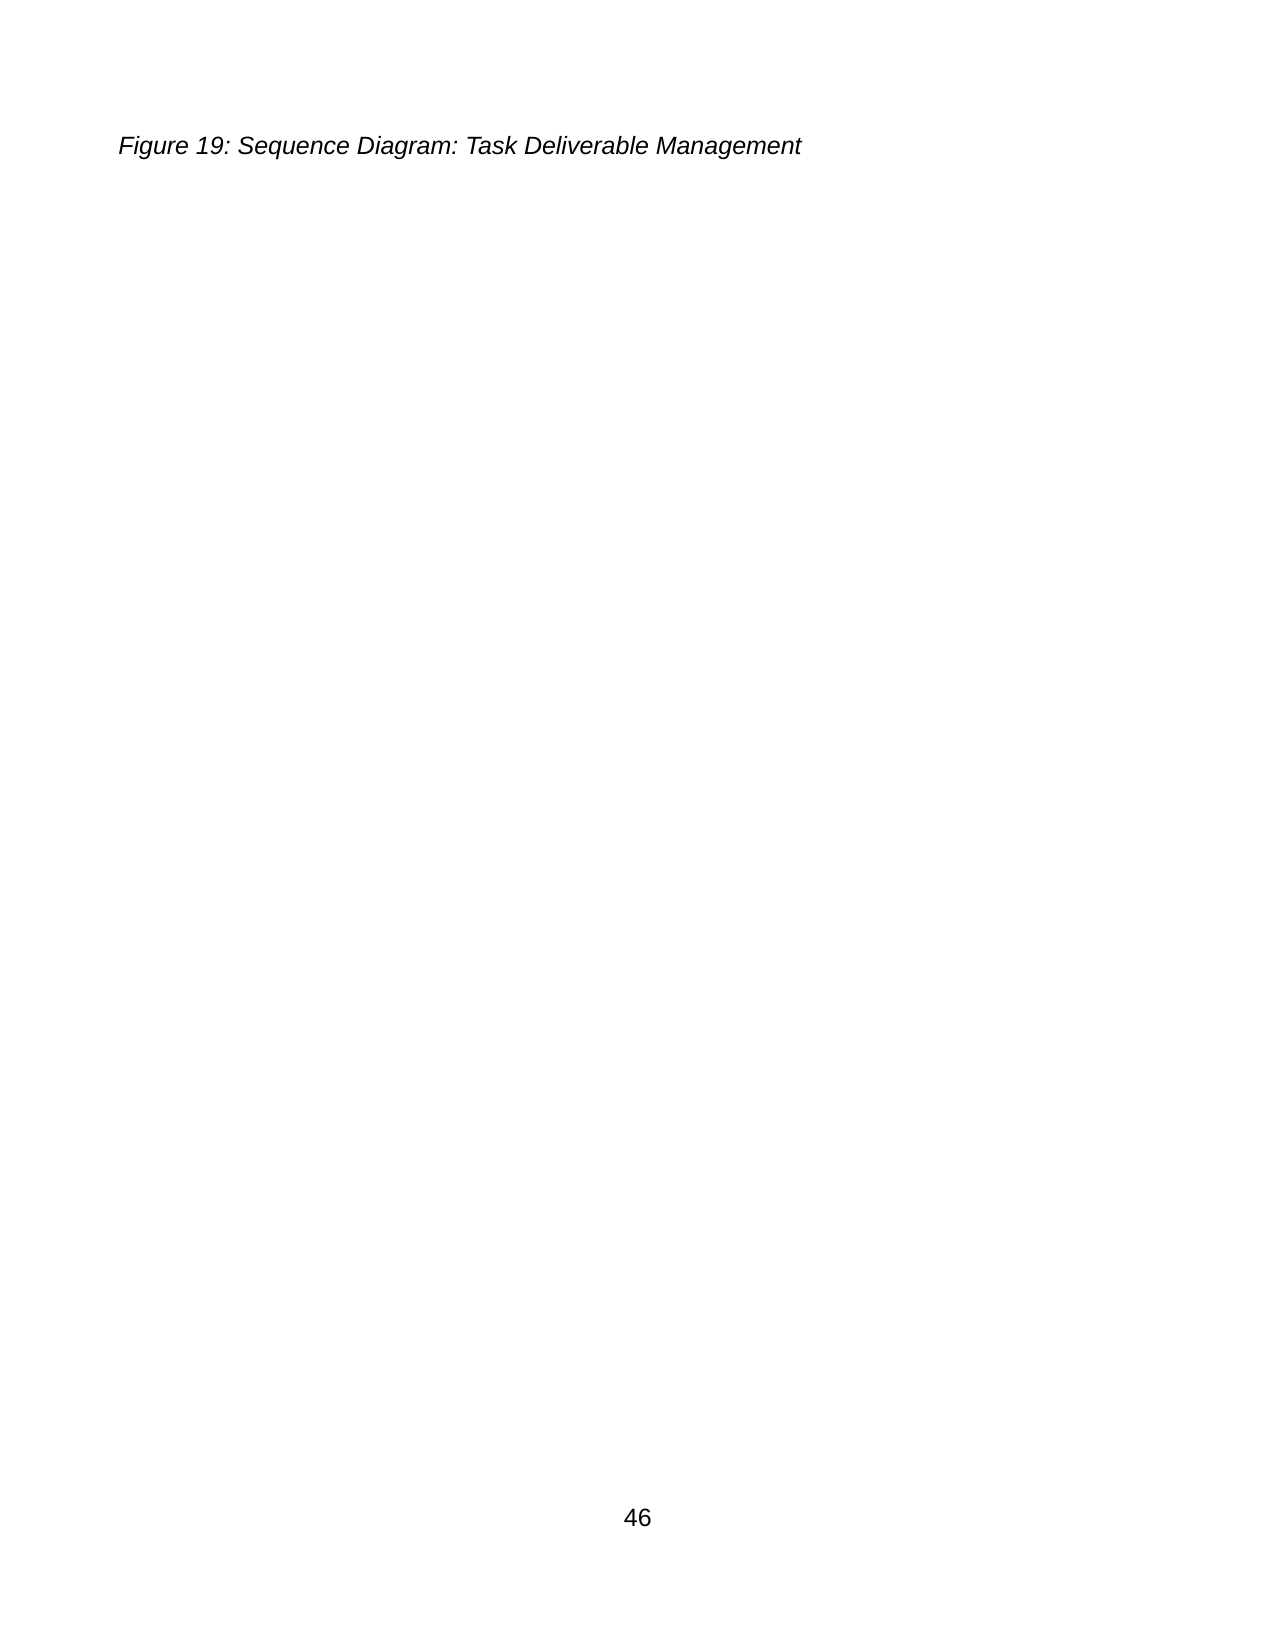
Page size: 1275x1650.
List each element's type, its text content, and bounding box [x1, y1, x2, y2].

text Figure 19: Sequence Diagram: Task Deliverable Management [118, 131, 1157, 159]
